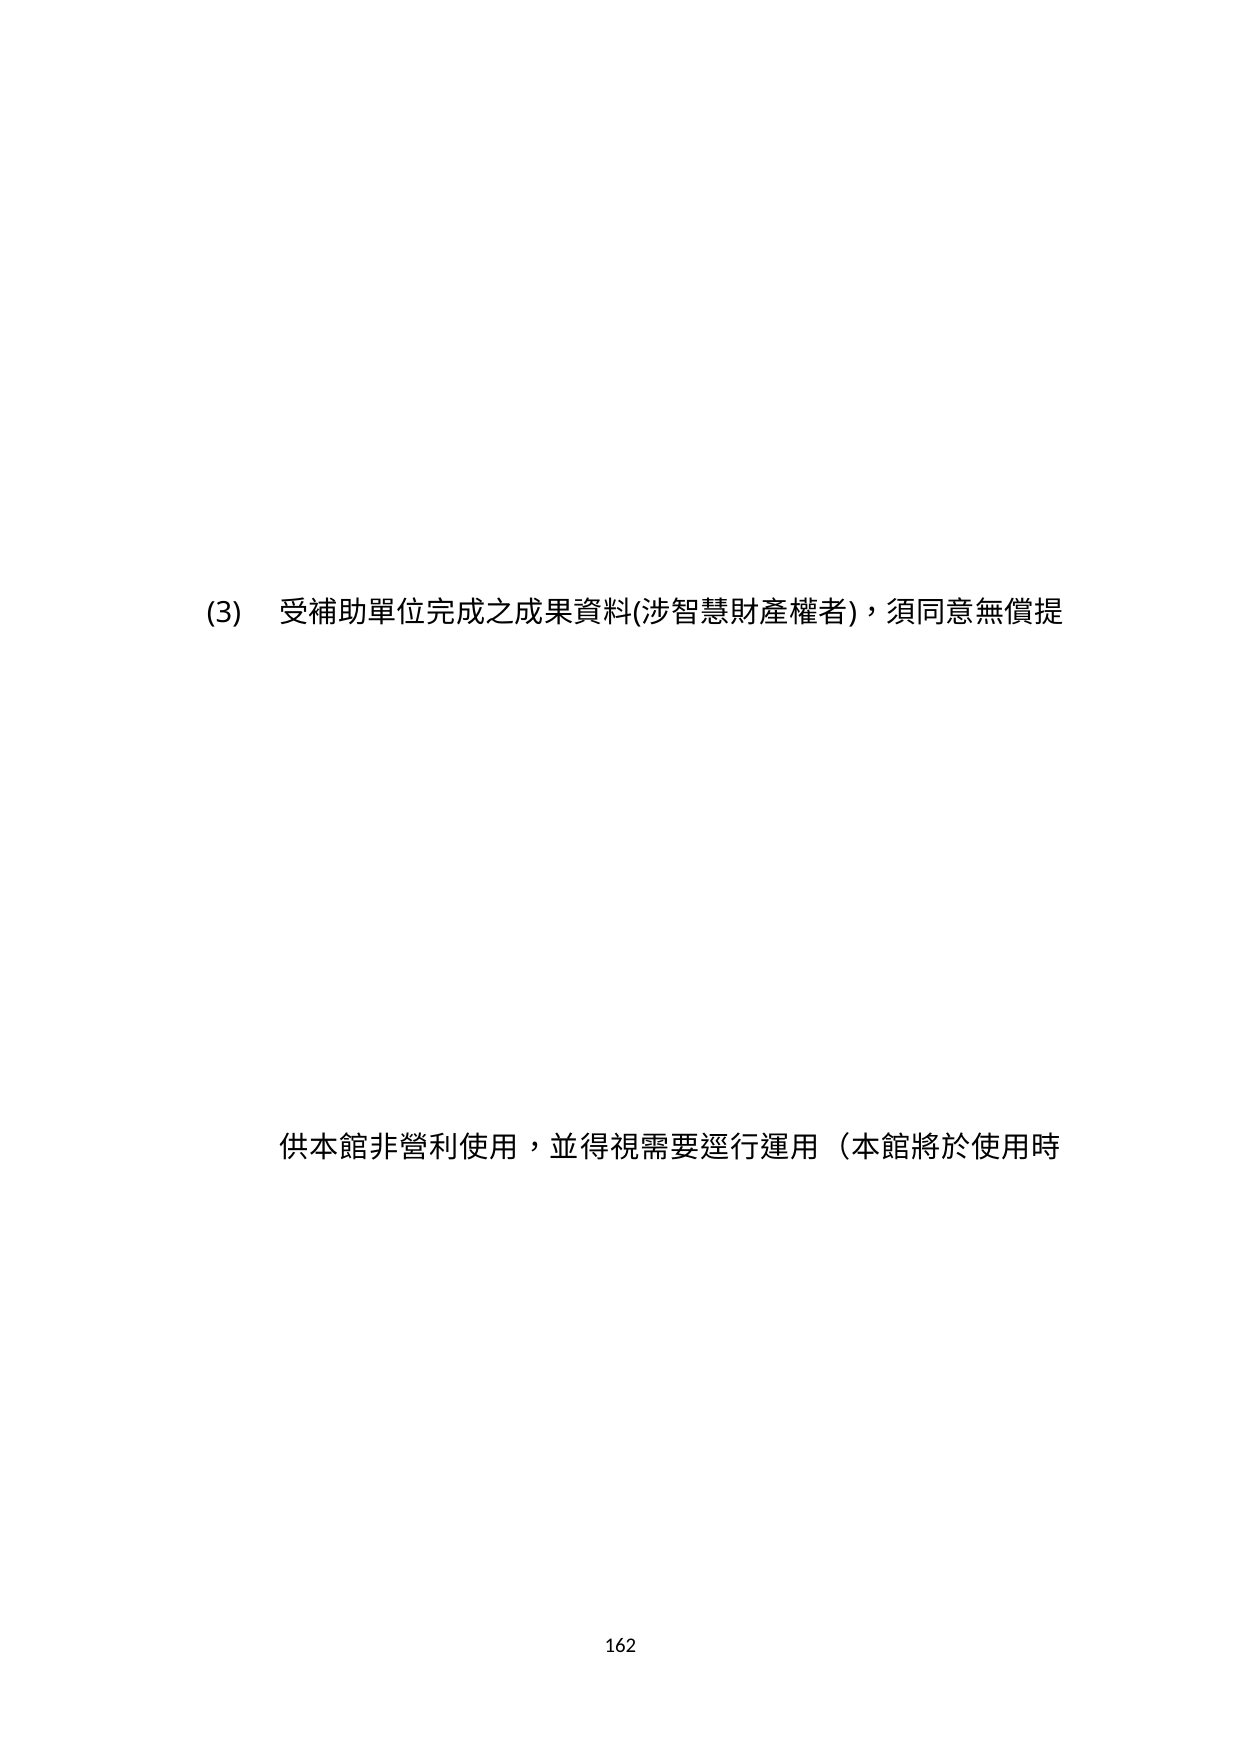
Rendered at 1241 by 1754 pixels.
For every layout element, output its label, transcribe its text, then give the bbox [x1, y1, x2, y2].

list 受補助單位完成之成果資料(涉智慧財產權者)，須同意無償提供本館非營利使用，並得視需要逕行運用（本館將於使用時 [207, 342, 1063, 1412]
